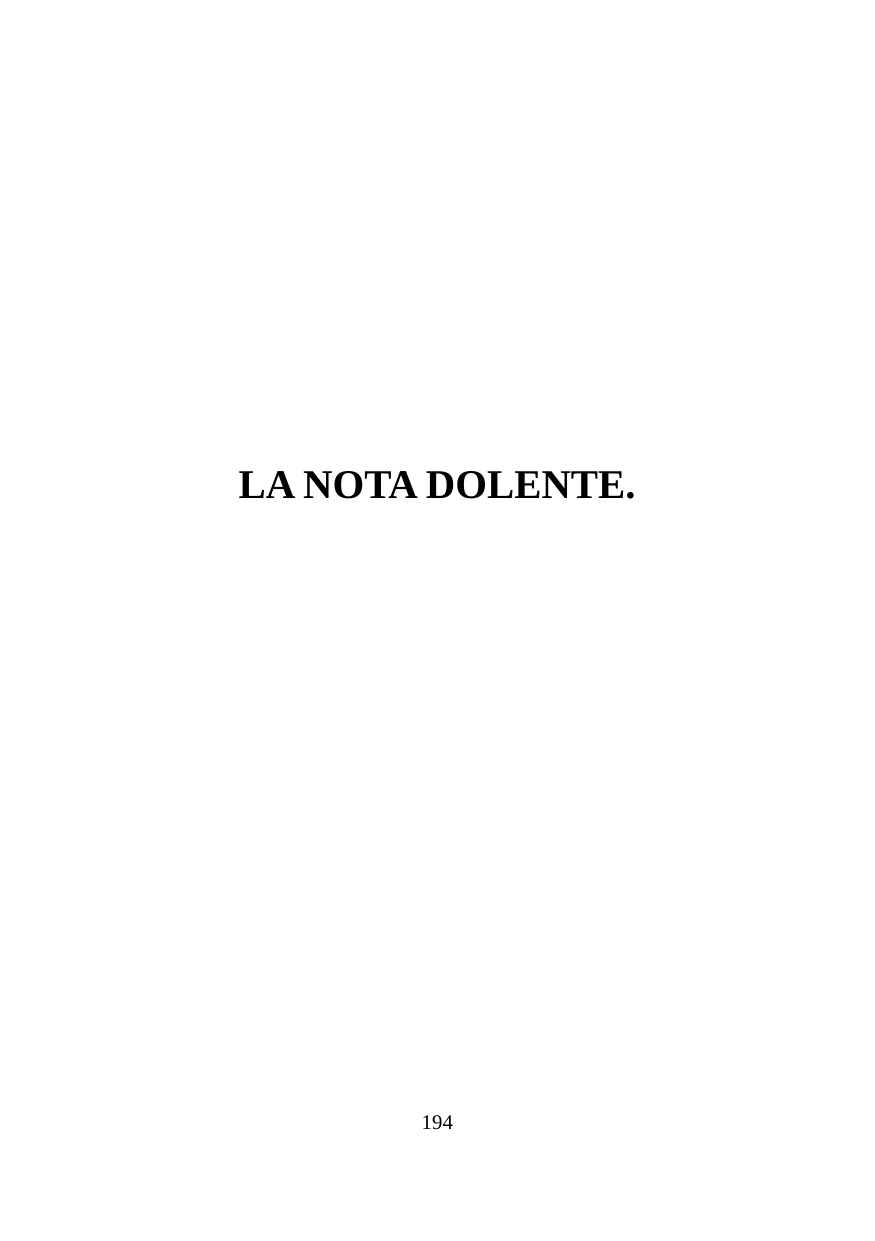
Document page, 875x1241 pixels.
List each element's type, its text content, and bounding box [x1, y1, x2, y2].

subtitle LA NOTA DOLENTE. [106, 461, 768, 508]
